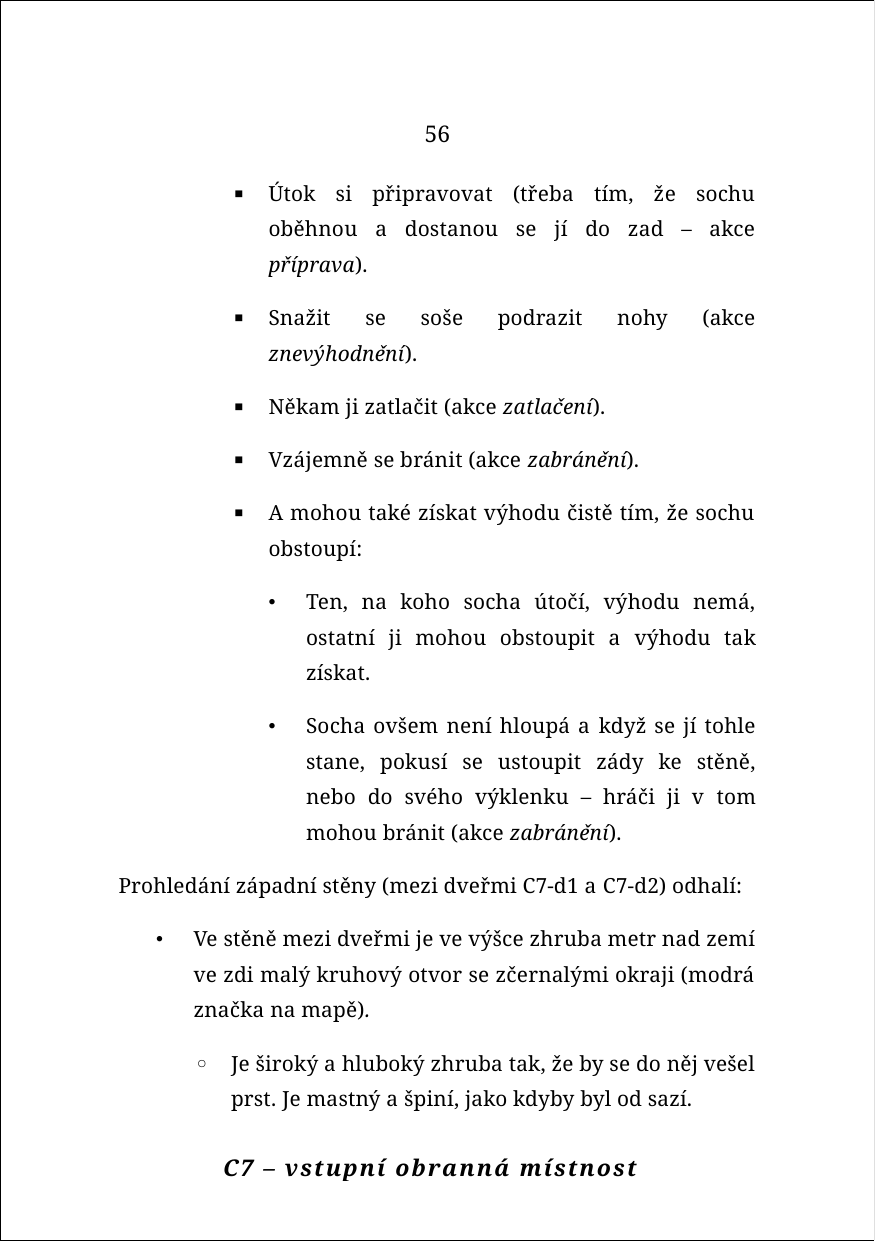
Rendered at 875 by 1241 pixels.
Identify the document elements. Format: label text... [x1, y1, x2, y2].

list A⁠ mohou také získat výhodu čistě tím, že sochu obstoupí: [231, 498, 756, 562]
list Snažit se soše podrazit nohy (akce znevýhodnění). [231, 303, 756, 367]
list Útok si připravovat (třeba tím, že sochu oběhnou a⁠ dostanou se jí do zad – akce příprava). [231, 179, 756, 278]
list Ve stěně mezi dveřmi je ve výšce zhruba metr nad zemí ve zdi malý kruhový otvor se zčernalými okraji (modrá značka na mapě). [156, 924, 756, 1024]
list Socha ovšem není hloupá a⁠ když se jí tohle stane, pokusí se ustoupit zády ke stěně, nebo do svého výklenku – hráči ji v⁠ tom mohou bránit (akce zabránění). [268, 711, 756, 846]
text Prohledání západní stěny (mezi dveřmi C7-d1 a⁠ C7-d2) odhalí: [118, 871, 756, 900]
list Vzájemně se bránit (akce zabránění). [231, 445, 756, 474]
list Ten, na koho socha útočí, výhodu nemá, ostatní ji mohou obstoupit a⁠ výhodu tak získat. [268, 587, 756, 687]
list Někam ji zatlačit (akce zatlačení). [231, 392, 756, 420]
list Je široký a⁠ hluboký zhruba tak, že by se do něj vešel prst. Je mastný a⁠ špiní, jako kdyby byl od sazí. [193, 1049, 756, 1113]
